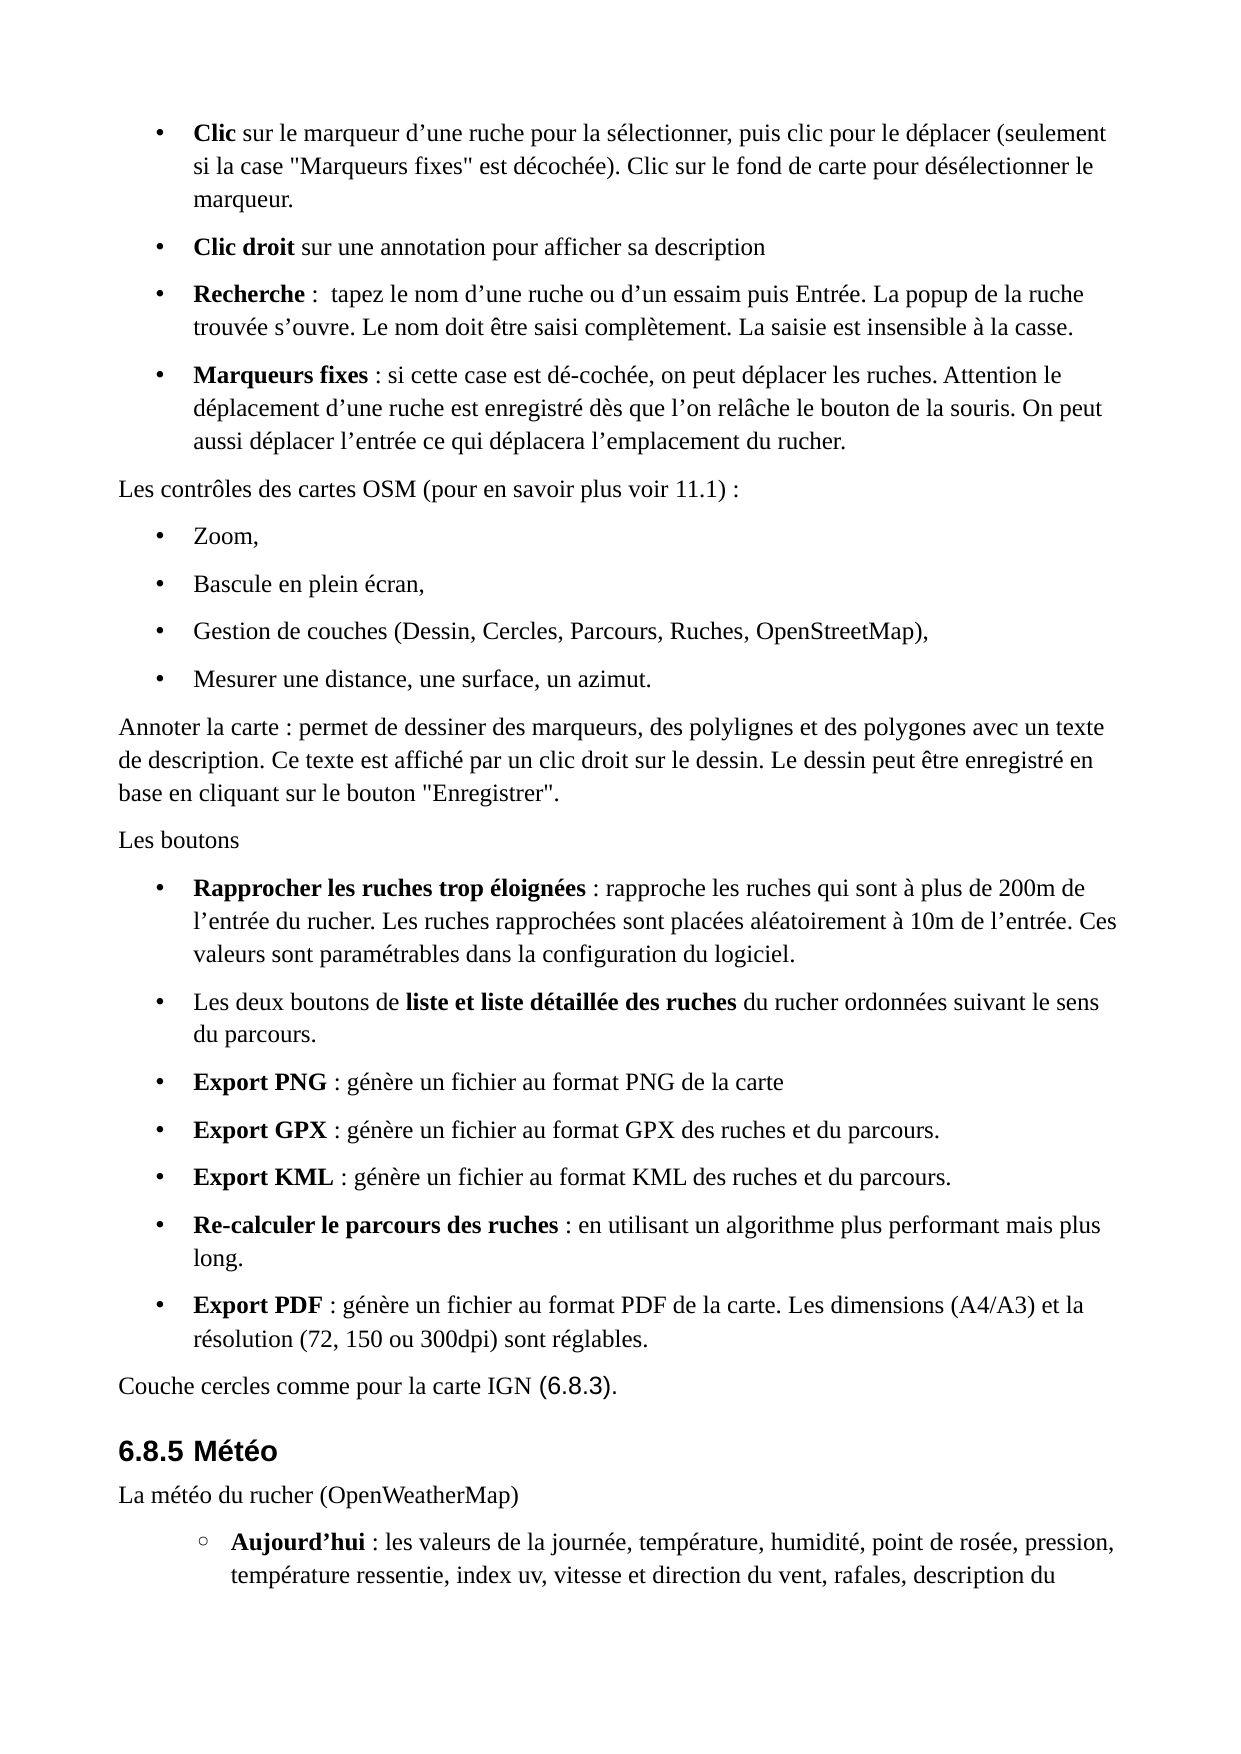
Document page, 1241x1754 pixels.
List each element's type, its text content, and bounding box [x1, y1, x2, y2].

list Zoom, [156, 521, 1122, 550]
subtitle Météo [118, 1433, 1122, 1467]
list Mesurer une distance, une surface, un azimut. [156, 664, 1122, 693]
list Export KML : génère un fichier au format KML des ruches et du parcours. [156, 1162, 1122, 1191]
list Marqueurs fixes : si cette case est dé-cochée, on peut déplacer les ruches. Attention le déplacement d’une ruche est enregistré dès que l’on relâche le bouton de la souris. On peut aussi déplacer l’entrée ce qui déplacera l’emplacement du rucher. [156, 360, 1122, 455]
text Les boutons [118, 825, 1122, 854]
list Les deux boutons de liste et liste détaillée des ruches du rucher ordonnées suivant le sens du parcours. [156, 987, 1122, 1048]
list Recherche : tapez le nom d’une ruche ou d’un essaim puis Entrée. La popup de la ruche trouvée s’ouvre. Le nom doit être saisi complètement. La saisie est insensible à la casse. [156, 279, 1122, 341]
list Rapprocher les ruches trop éloignées : rapproche les ruches qui sont à plus de 200m de l’entrée du rucher. Les ruches rapprochées sont placées aléatoirement à 10m de l’entrée. Ces valeurs sont paramétrables dans la configuration du logiciel. [156, 873, 1122, 968]
text Couche cercles comme pour la carte IGN (6.8.3). [118, 1371, 1122, 1400]
list Export GPX : génère un fichier au format GPX des ruches et du parcours. [156, 1115, 1122, 1143]
list Bascule en plein écran, [156, 569, 1122, 598]
list Re-calculer le parcours des ruches : en utilisant un algorithme plus performant mais plus long. [156, 1210, 1122, 1272]
list Export PNG : génère un fichier au format PNG de la carte [156, 1067, 1122, 1096]
list Clic droit sur une annotation pour afficher sa description [156, 232, 1122, 261]
list Clic sur le marqueur d’une ruche pour la sélectionner, puis clic pour le déplacer (seulement si la case "Marqueurs fixes" est décochée). Clic sur le fond de carte pour désélectionner le marqueur. [156, 118, 1122, 213]
list Export PDF : génère un fichier au format PDF de la carte. Les dimensions (A4/A3) et la résolution (72, 150 ou 300dpi) sont réglables. [156, 1291, 1122, 1352]
list Gestion de couches (Dessin, Cercles, Parcours, Ruches, OpenStreetMap), [156, 616, 1122, 645]
text Les contrôles des cartes OSM (pour en savoir plus voir 11.1) : [118, 474, 1122, 502]
list Aujourd’hui : les valeurs de la journée, température, humidité, point de rosée, pression, température ressentie, index uv, vitesse et direction du vent, rafales, description du [193, 1527, 1122, 1589]
text Annoter la carte : permet de dessiner des marqueurs, des polylignes et des polygones avec un texte de description. Ce texte est affiché par un clic droit sur le dessin. Le dessin peut être enregistré en base en cliquant sur le bouton "Enregistrer". [118, 712, 1122, 806]
text La météo du rucher (OpenWeatherMap) [118, 1480, 1122, 1508]
